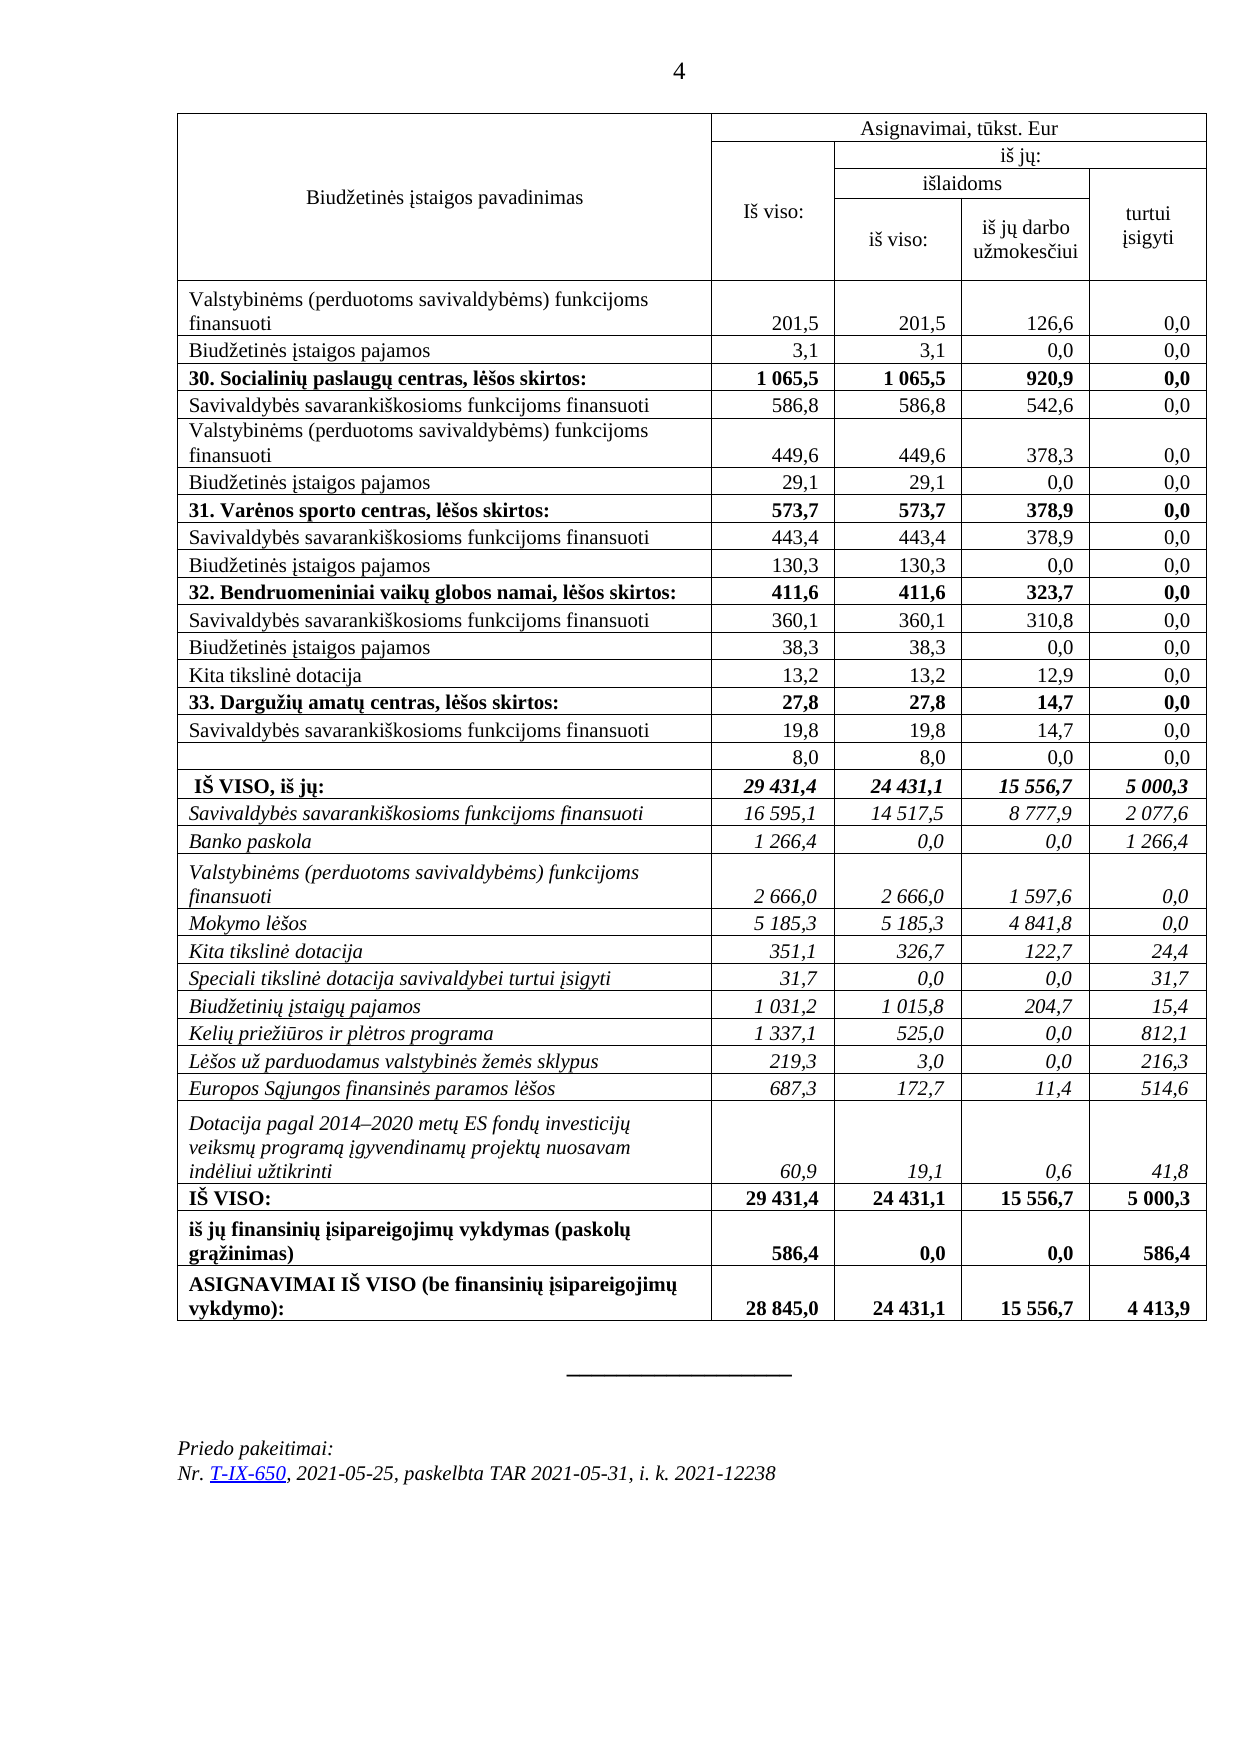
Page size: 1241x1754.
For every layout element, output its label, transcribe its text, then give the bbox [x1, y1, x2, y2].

table_cell Savivaldybės savarankiškosioms funkcijoms finansuoti [178, 523, 711, 549]
table_cell 15 556,7 [962, 770, 1089, 798]
table_cell 2 666,0 [712, 854, 834, 908]
table_cell 201,5 [835, 281, 961, 335]
table_cell 13,2 [712, 660, 834, 687]
table_cell 32. Bendruomeniniai vaikų globos namai, lėšos skirtos: [178, 578, 711, 604]
table_cell 0,0 [1090, 743, 1206, 769]
table_cell 31,7 [712, 964, 834, 990]
table_header Biudžetinės įstaigos pavadinimas [178, 114, 711, 280]
table_cell 3,1 [835, 336, 961, 362]
table_cell 31. Varėnos sporto centras, lėšos skirtos: [178, 495, 711, 522]
table_cell 920,9 [962, 364, 1089, 390]
table_cell 411,6 [712, 578, 834, 604]
table_cell 449,6 [712, 419, 834, 467]
table_cell 0,0 [962, 336, 1089, 362]
table_cell 323,7 [962, 578, 1089, 604]
table_cell 525,0 [835, 1019, 961, 1045]
table_cell turtui įsigyti [1090, 169, 1206, 280]
table_cell 0,0 [1090, 336, 1206, 362]
table_cell 586,4 [1090, 1211, 1206, 1265]
table_cell 27,8 [835, 688, 961, 714]
table_cell 360,1 [835, 605, 961, 632]
table_cell Lėšos už parduodamus valstybinės žemės sklypus [178, 1046, 711, 1073]
table_cell 126,6 [962, 281, 1089, 335]
table_cell 16 595,1 [712, 799, 834, 825]
table_cell 378,9 [962, 523, 1089, 549]
table_cell 0,0 [835, 964, 961, 990]
table_cell 0,0 [1090, 909, 1206, 935]
table_cell 0,0 [1090, 391, 1206, 417]
table_cell Banko paskola [178, 826, 711, 853]
table_cell 1 065,5 [712, 364, 834, 390]
table_cell 0,0 [962, 468, 1089, 494]
text __________________ [177, 1350, 1181, 1379]
table_cell 24,4 [1090, 936, 1206, 963]
table_cell 12,9 [962, 660, 1089, 687]
table_cell 586,8 [712, 391, 834, 417]
table_cell 24 431,1 [835, 770, 961, 798]
table_cell 29,1 [712, 468, 834, 494]
table_cell 310,8 [962, 605, 1089, 632]
table_cell Valstybinėms (perduotoms savivaldybėms) funkcijoms finansuoti [178, 854, 711, 908]
table_cell 41,8 [1090, 1101, 1206, 1183]
table_cell 5 185,3 [835, 909, 961, 935]
table_cell 378,3 [962, 419, 1089, 467]
table_cell 0,0 [1090, 854, 1206, 908]
table_cell 0,0 [1090, 633, 1206, 659]
table_cell IŠ VISO: [178, 1184, 711, 1210]
table_cell 13,2 [835, 660, 961, 687]
table_cell 15 556,7 [962, 1184, 1089, 1210]
table_cell 326,7 [835, 936, 961, 963]
table_cell 0,0 [1090, 495, 1206, 522]
table_cell 38,3 [712, 633, 834, 659]
table_cell 216,3 [1090, 1046, 1206, 1073]
table_cell 33. Dargužių amatų centras, lėšos skirtos: [178, 688, 711, 714]
table_cell 14,7 [962, 688, 1089, 714]
table_cell Savivaldybės savarankiškosioms funkcijoms finansuoti [178, 715, 711, 742]
table_cell 219,3 [712, 1046, 834, 1073]
table_cell 2 077,6 [1090, 799, 1206, 825]
table_cell 0,0 [1090, 364, 1206, 390]
table_cell iš jų: [835, 142, 1206, 168]
table_cell 573,7 [712, 495, 834, 522]
table_cell 1 337,1 [712, 1019, 834, 1045]
table_cell 29,1 [835, 468, 961, 494]
table_cell 1 031,2 [712, 991, 834, 1018]
table_cell Mokymo lėšos [178, 909, 711, 935]
table_cell 0,0 [1090, 578, 1206, 604]
table_cell 0,0 [1090, 419, 1206, 467]
table_cell Speciali tikslinė dotacija savivaldybei turtui įsigyti [178, 964, 711, 990]
table_cell 586,8 [835, 391, 961, 417]
table_cell 1 266,4 [712, 826, 834, 853]
table_cell Savivaldybės savarankiškosioms funkcijoms finansuoti [178, 605, 711, 632]
table_cell 29 431,4 [712, 1184, 834, 1210]
table_cell 130,3 [835, 550, 961, 577]
table_cell 812,1 [1090, 1019, 1206, 1045]
table_cell 443,4 [712, 523, 834, 549]
table_cell 19,8 [835, 715, 961, 742]
table_cell IŠ VISO, iš jų: [178, 770, 711, 798]
table_cell 0,0 [962, 1019, 1089, 1045]
table_cell 27,8 [712, 688, 834, 714]
table_cell 172,7 [835, 1074, 961, 1100]
table_cell 0,0 [1090, 688, 1206, 714]
table_cell 2 666,0 [835, 854, 961, 908]
table_cell 3,1 [712, 336, 834, 362]
table_cell 449,6 [835, 419, 961, 467]
table_cell 411,6 [835, 578, 961, 604]
table_cell 8,0 [835, 743, 961, 769]
table_cell 122,7 [962, 936, 1089, 963]
table_cell Dotacija pagal 2014–2020 metų ES fondų investicijų veiksmų programą įgyvendinamų projektų nuosavam indėliui užtikrinti [178, 1101, 711, 1183]
table_cell 0,0 [1090, 660, 1206, 687]
table_cell 360,1 [712, 605, 834, 632]
table_cell Kita tikslinė dotacija [178, 936, 711, 963]
table_cell 19,8 [712, 715, 834, 742]
table_cell 0,0 [1090, 523, 1206, 549]
table_cell 573,7 [835, 495, 961, 522]
table_cell Savivaldybės savarankiškosioms funkcijoms finansuoti [178, 799, 711, 825]
table_cell 8 777,9 [962, 799, 1089, 825]
table_cell 0,0 [962, 550, 1089, 577]
table_cell 1 266,4 [1090, 826, 1206, 853]
table_cell Biudžetinės įstaigos pajamos [178, 336, 711, 362]
table_cell Valstybinėms (perduotoms savivaldybėms) funkcijoms finansuoti [178, 281, 711, 335]
table_cell 28 845,0 [712, 1266, 834, 1320]
table_cell 0,0 [1090, 281, 1206, 335]
table_cell [178, 743, 711, 769]
table_cell Savivaldybės savarankiškosioms funkcijoms finansuoti [178, 391, 711, 417]
table_cell 4 413,9 [1090, 1266, 1206, 1320]
table_cell 443,4 [835, 523, 961, 549]
table_cell 0,0 [962, 964, 1089, 990]
table_cell 14,7 [962, 715, 1089, 742]
table_cell Biudžetinės įstaigos pajamos [178, 550, 711, 577]
table_cell 0,0 [962, 1046, 1089, 1073]
table_cell 0,0 [835, 1211, 961, 1265]
table_cell 8,0 [712, 743, 834, 769]
table_cell 0,0 [962, 826, 1089, 853]
table_cell 3,0 [835, 1046, 961, 1073]
table_cell 0,0 [962, 633, 1089, 659]
table_cell 14 517,5 [835, 799, 961, 825]
table_header Asignavimai, tūkst. Eur [712, 114, 1206, 141]
table_cell 15 556,7 [962, 1266, 1089, 1320]
table_cell Iš viso: [712, 142, 834, 280]
text Nr. T-IX-650, 2021-05-25, paskelbta TAR 2021-05-31, i. k. 2021-12238 [177, 1460, 1181, 1484]
table_cell 1 015,8 [835, 991, 961, 1018]
table_cell 30. Socialinių paslaugų centras, lėšos skirtos: [178, 364, 711, 390]
table_cell ASIGNAVIMAI IŠ VISO (be finansinių įsipareigojimų vykdymo): [178, 1266, 711, 1320]
table_cell 0,0 [835, 826, 961, 853]
table_cell 0,6 [962, 1101, 1089, 1183]
table_cell Valstybinėms (perduotoms savivaldybėms) funkcijoms finansuoti [178, 419, 711, 467]
table_cell 0,0 [1090, 550, 1206, 577]
table_cell 351,1 [712, 936, 834, 963]
table_cell 514,6 [1090, 1074, 1206, 1100]
table_cell 201,5 [712, 281, 834, 335]
table_cell 31,7 [1090, 964, 1206, 990]
table_cell 24 431,1 [835, 1184, 961, 1210]
table_cell 0,0 [1090, 715, 1206, 742]
table_cell 586,4 [712, 1211, 834, 1265]
table_cell išlaidoms [835, 169, 1089, 197]
table_cell 1 597,6 [962, 854, 1089, 908]
table_cell Kelių priežiūros ir plėtros programa [178, 1019, 711, 1045]
table_cell Kita tikslinė dotacija [178, 660, 711, 687]
table_cell Europos Sąjungos finansinės paramos lėšos [178, 1074, 711, 1100]
table_cell 5 185,3 [712, 909, 834, 935]
table_cell 0,0 [1090, 468, 1206, 494]
table_cell 687,3 [712, 1074, 834, 1100]
table_cell iš viso: [835, 199, 961, 280]
table_cell 0,0 [962, 1211, 1089, 1265]
table_cell iš jų darbo užmokesčiui [962, 199, 1089, 280]
table_cell 378,9 [962, 495, 1089, 522]
table_cell 4 841,8 [962, 909, 1089, 935]
table_cell Biudžetinės įstaigos pajamos [178, 633, 711, 659]
table_cell 15,4 [1090, 991, 1206, 1018]
table_cell 29 431,4 [712, 770, 834, 798]
table_cell 130,3 [712, 550, 834, 577]
table_cell 11,4 [962, 1074, 1089, 1100]
table_cell 0,0 [962, 743, 1089, 769]
table_cell 5 000,3 [1090, 770, 1206, 798]
table_cell 24 431,1 [835, 1266, 961, 1320]
table_cell 1 065,5 [835, 364, 961, 390]
table_cell 38,3 [835, 633, 961, 659]
table_cell 5 000,3 [1090, 1184, 1206, 1210]
table_cell 542,6 [962, 391, 1089, 417]
table_cell 19,1 [835, 1101, 961, 1183]
table_cell iš jų finansinių įsipareigojimų vykdymas (paskolų grąžinimas) [178, 1211, 711, 1265]
table_cell 60,9 [712, 1101, 834, 1183]
table_cell 0,0 [1090, 605, 1206, 632]
table_cell Biudžetinių įstaigų pajamos [178, 991, 711, 1018]
table_cell Biudžetinės įstaigos pajamos [178, 468, 711, 494]
text Priedo pakeitimai: [177, 1436, 1181, 1460]
table_cell 204,7 [962, 991, 1089, 1018]
